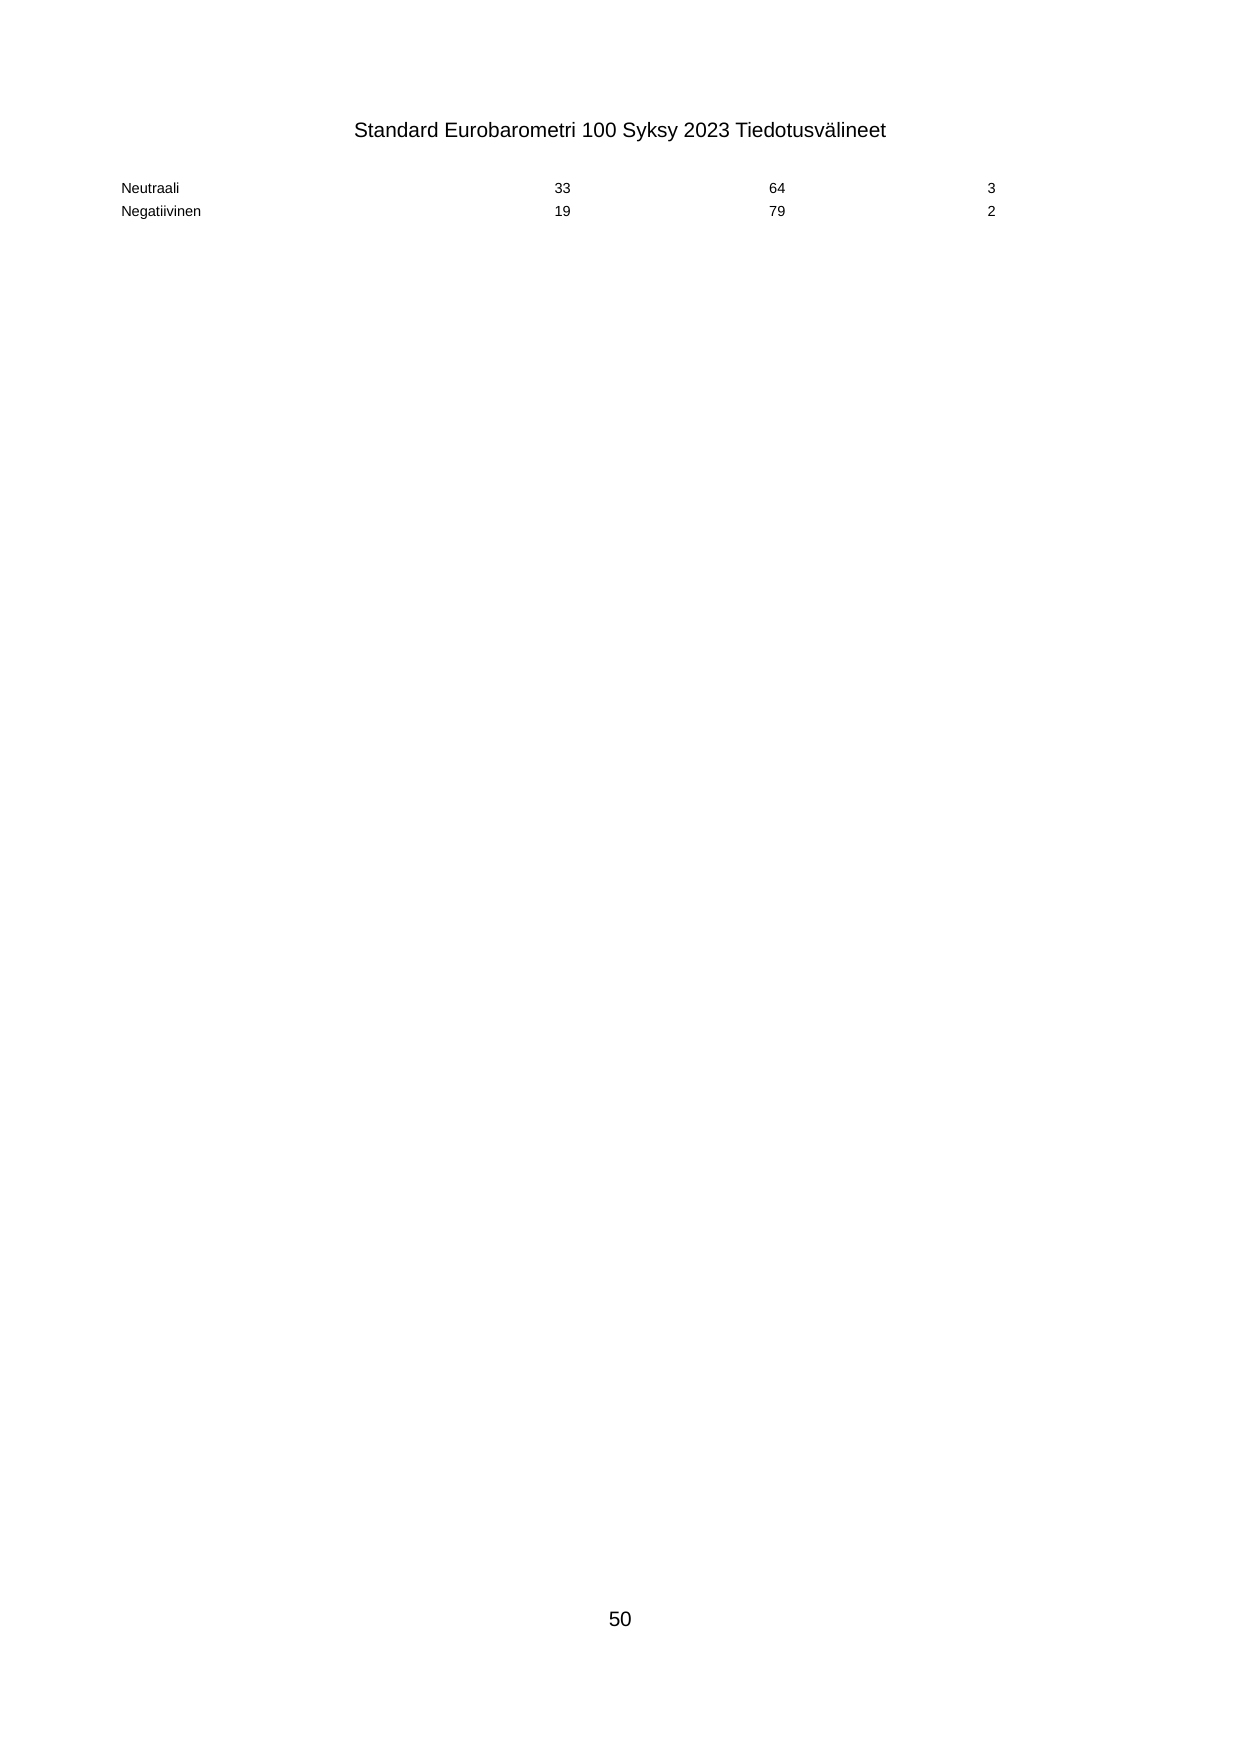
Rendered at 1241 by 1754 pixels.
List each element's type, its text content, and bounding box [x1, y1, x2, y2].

table_cell Negatiivinen [118, 200, 455, 222]
table_cell 19 [455, 200, 670, 222]
table_cell 33 [455, 177, 670, 200]
table_cell 79 [670, 200, 884, 222]
table_cell Neutraali [118, 177, 455, 200]
table_cell 64 [670, 177, 884, 200]
table_cell 2 [884, 200, 1099, 222]
table_cell 3 [884, 177, 1099, 200]
